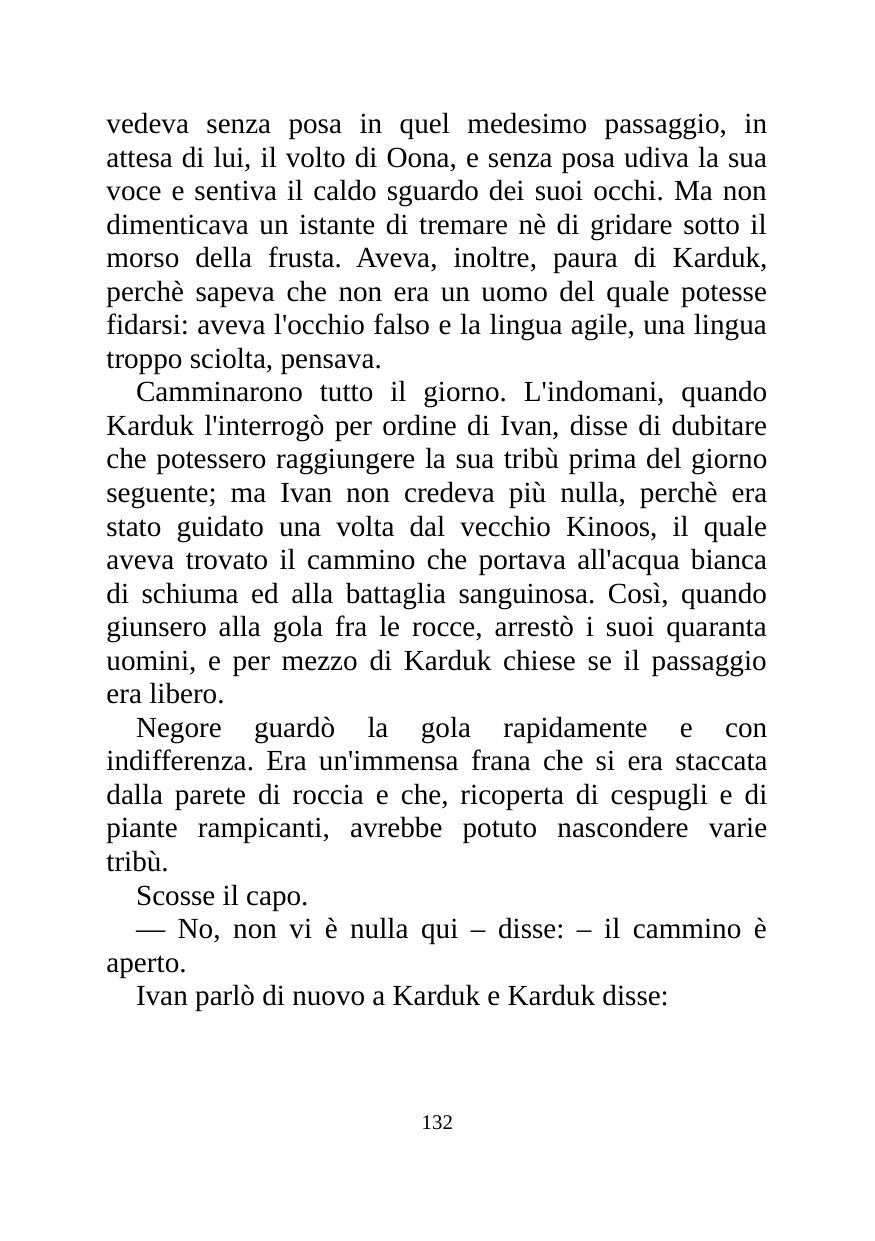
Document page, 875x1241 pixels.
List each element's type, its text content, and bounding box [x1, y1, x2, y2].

text — No, non vi è nulla qui – disse: – il cammino è aperto. [106, 911, 768, 978]
text Scosse il capo. [106, 878, 768, 911]
text Camminarono tutto il giorno. L'indomani, quando Karduk l'interrogò per ordine di Ivan, disse di dubitare che potessero raggiungere la sua tribù prima del giorno seguente; ma Ivan non credeva più nulla, perchè era stato guidato una volta dal vecchio Kinoos, il quale aveva trovato il cammino che portava all'acqua bianca di schiuma ed alla battaglia sanguinosa. Così, quando giunsero alla gola fra le rocce, arrestò i suoi quaranta uomini, e per mezzo di Karduk chiese se il passaggio era libero. [106, 374, 768, 710]
text vedeva senza posa in quel medesimo passaggio, in attesa di lui, il volto di Oona, e senza posa udiva la sua voce e sentiva il caldo sguardo dei suoi occhi. Ma non dimenticava un istante di tremare nè di gridare sotto il morso della frusta. Aveva, inoltre, paura di Karduk, perchè sapeva che non era un uomo del quale potesse fidarsi: aveva l'occhio falso e la lingua agile, una lingua troppo sciolta, pensava. [106, 106, 768, 374]
text Negore guardò la gola rapidamente e con indifferenza. Era un'immensa frana che si era staccata dalla parete di roccia e che, ricoperta di cespugli e di piante rampicanti, avrebbe potuto nascondere varie tribù. [106, 710, 768, 878]
text Ivan parlò di nuovo a Karduk e Karduk disse: [106, 978, 768, 1012]
